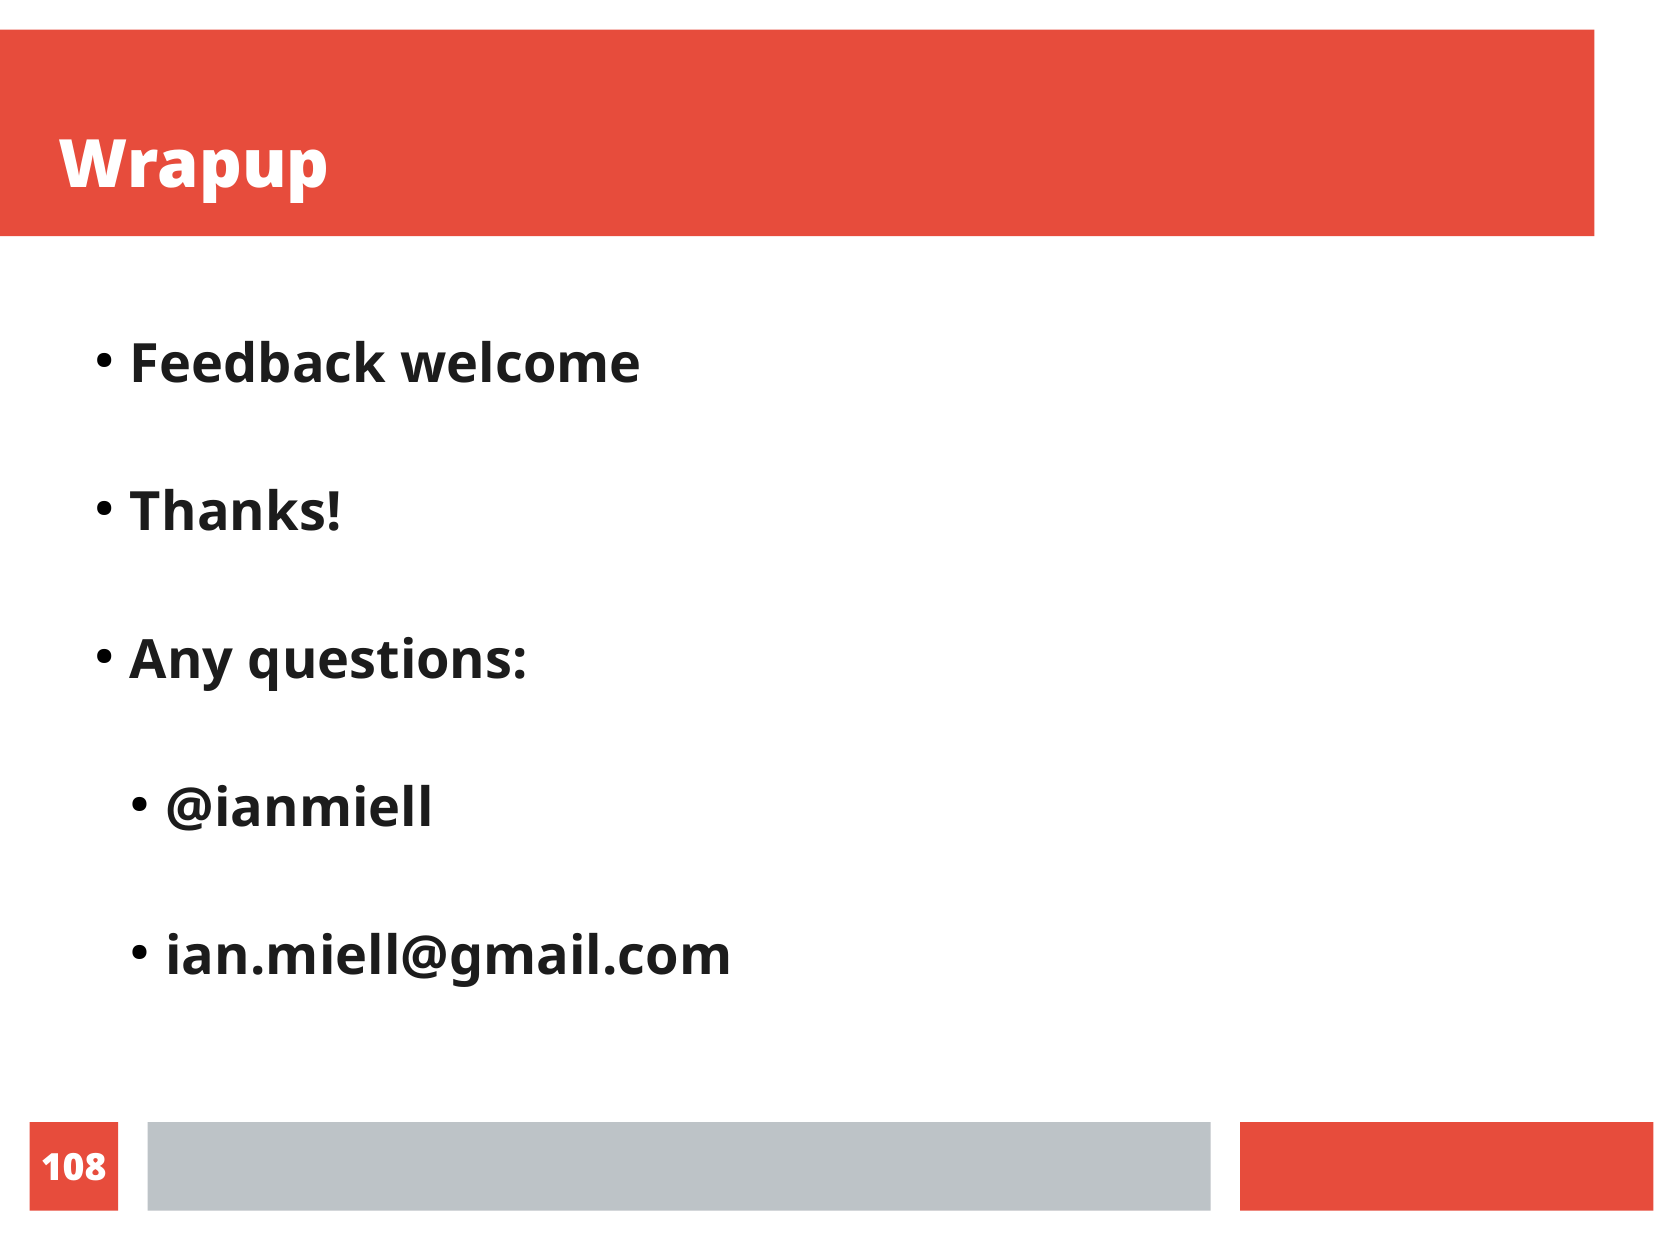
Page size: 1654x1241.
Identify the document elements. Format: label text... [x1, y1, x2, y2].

title Wrapup [59, 59, 1595, 207]
subtitle Feedback welcome Thanks! Any questions: @ianmiell ian.miell@gmail.com [59, 324, 1565, 1093]
